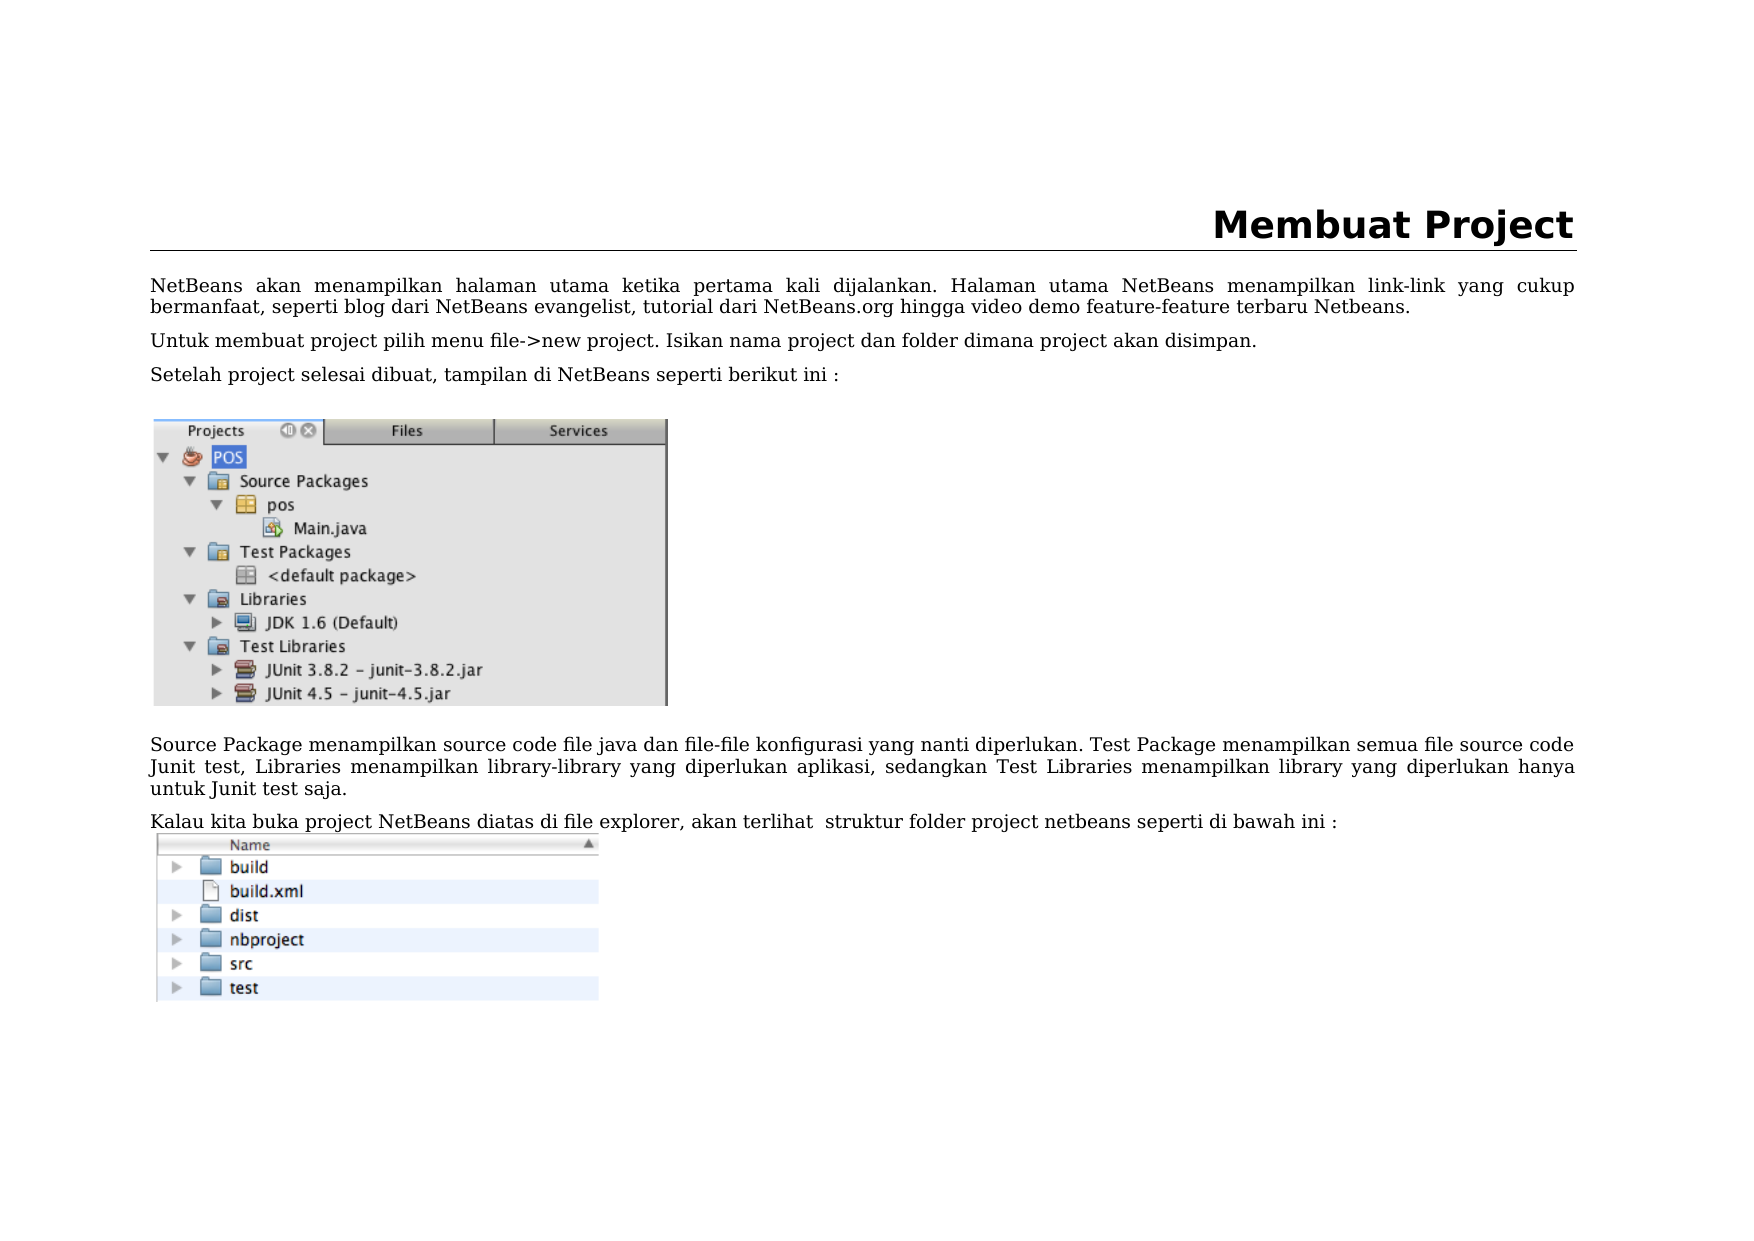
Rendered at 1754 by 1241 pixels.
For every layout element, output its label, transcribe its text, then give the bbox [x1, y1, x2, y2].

text Setelah project selesai dibuat, tampilan di NetBeans seperti berikut ini : [150, 364, 1577, 386]
text Source Package menampilkan source code file java dan file-file konfigurasi yang nanti diperlukan. Test Package menampilkan semua file source code Junit test, Libraries menampilkan library-library yang diperlukan aplikasi, sedangkan Test Libraries menampilkan library yang diperlukan hanya untuk Junit test saja. [150, 734, 1577, 799]
picture [156, 833, 599, 1002]
text Kalau kita buka project NetBeans diatas di file explorer, akan terlihat struktur folder project netbeans seperti di bawah ini : [150, 811, 1577, 833]
subtitle Membuat Project [150, 201, 1577, 250]
picture [153, 419, 668, 706]
text NetBeans akan menampilkan halaman utama ketika pertama kali dijalankan. Halaman utama NetBeans menampilkan link-link yang cukup bermanfaat, seperti blog dari NetBeans evangelist, tutorial dari NetBeans.org hingga video demo feature-feature terbaru Netbeans. [150, 274, 1577, 318]
text Untuk membuat project pilih menu file->new project. Isikan nama project dan folder dimana project akan disimpan. [150, 330, 1577, 352]
